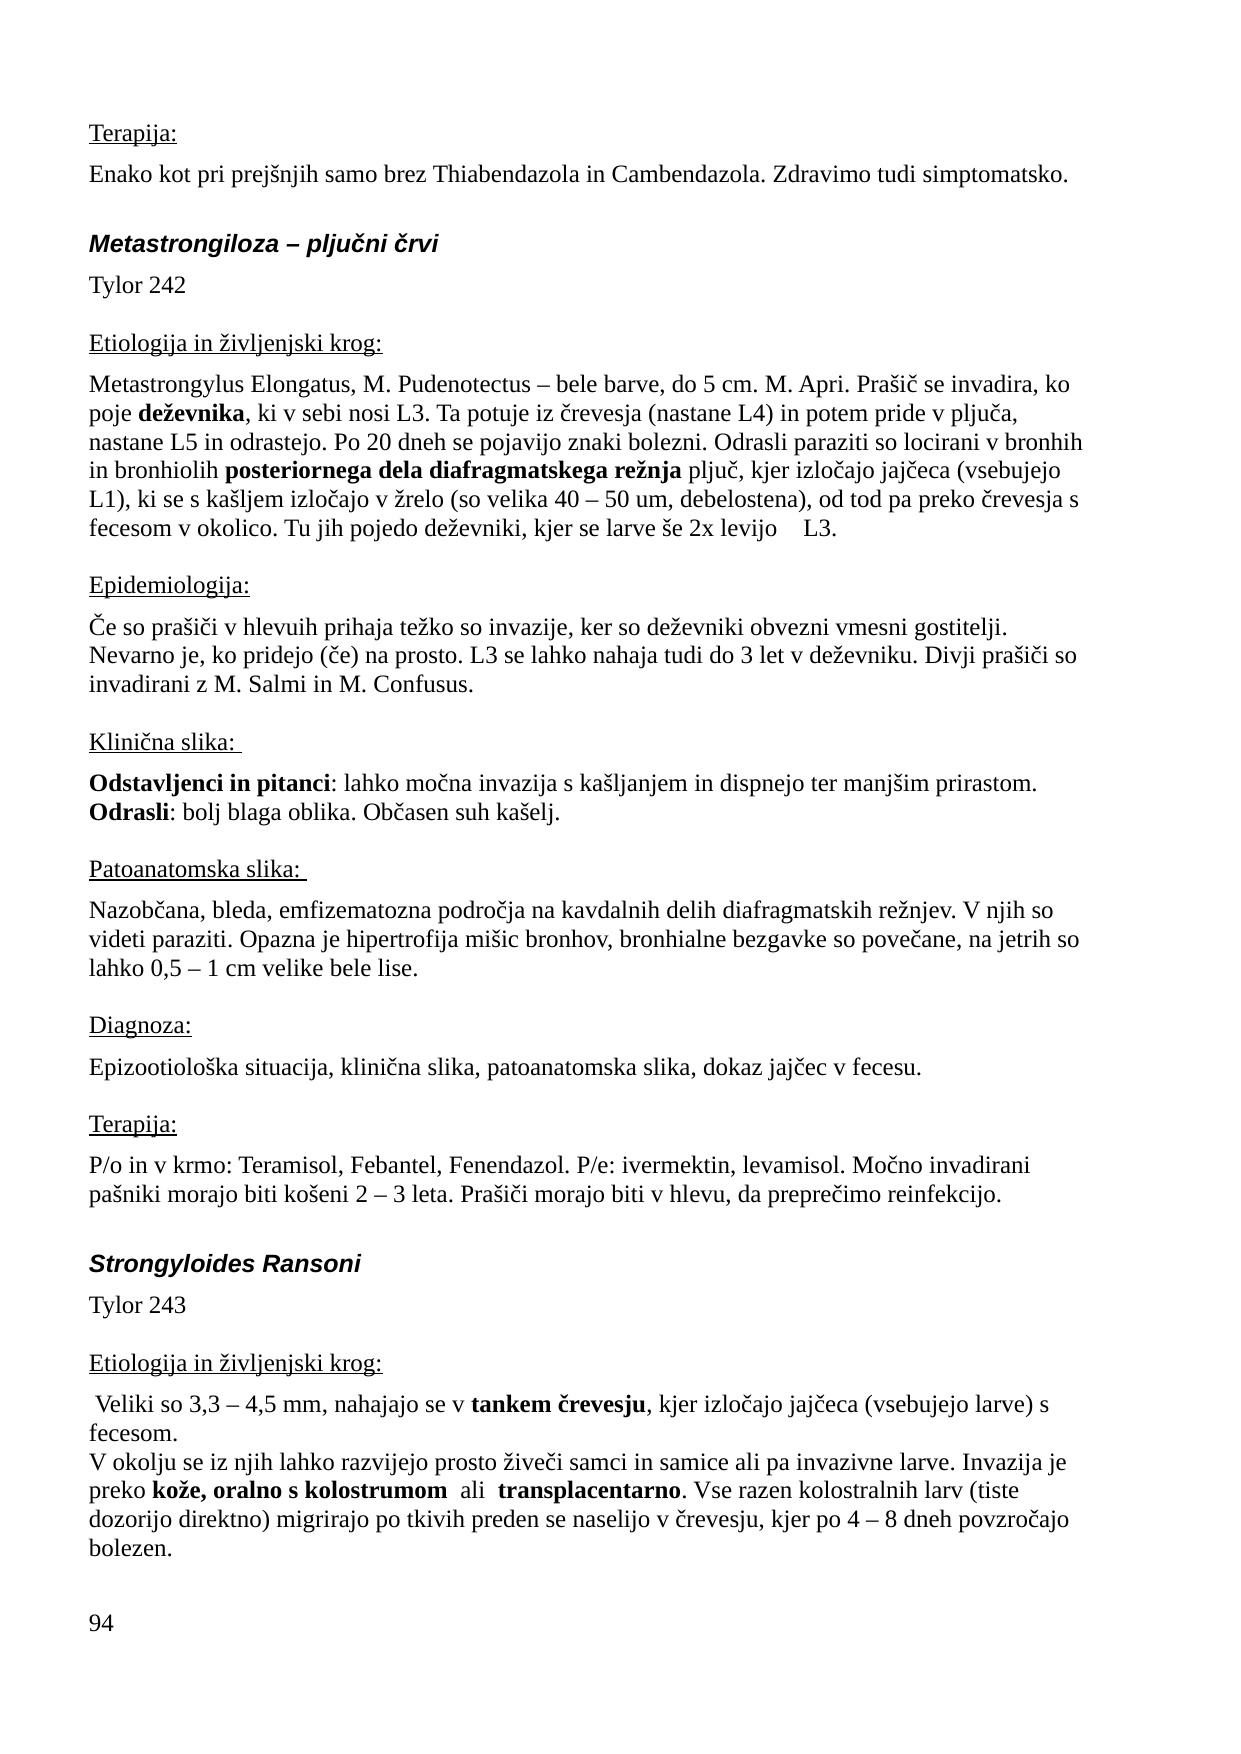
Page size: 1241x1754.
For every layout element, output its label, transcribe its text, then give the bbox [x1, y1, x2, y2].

text P/o in v krmo: Teramisol, Febantel, Fenendazol. P/e: ivermektin, levamisol. Močno invadirani pašniki morajo biti košeni 2 – 3 leta. Prašiči morajo biti v hlevu, da preprečimo reinfekcijo. [89, 1151, 1092, 1208]
text Tylor 243 [89, 1291, 1092, 1319]
subtitle Etiologija in življenjski krog: [89, 328, 1092, 357]
text Tylor 242 [89, 271, 1092, 299]
text Veliki so 3,3 – 4,5 mm, nahajajo se v tankem črevesju, kjer izločajo jajčeca (vsebujejo larve) s fecesom. [89, 1389, 1092, 1447]
subtitle Terapija: [89, 118, 1092, 147]
subtitle Klinična slika: [89, 727, 1092, 756]
text Odstavljenci in pitanci: lahko močna invazija s kašljanjem in dispnejo ter manjšim prirastom. [89, 768, 1092, 797]
subtitle Patoanatomska slika: [89, 854, 1092, 883]
subtitle Metastrongiloza – pljučni črvi [89, 229, 1092, 258]
text Če so prašiči v hlevuih prihaja težko so invazije, ker so deževniki obvezni vmesni gostitelji. Nevarno je, ko pridejo (če) na prosto. L3 se lahko nahaja tudi do 3 let v deževniku. Divji prašiči so invadirani z M. Salmi in M. Confusus. [89, 612, 1092, 698]
text Metastrongylus Elongatus, M. Pudenotectus – bele barve, do 5 cm. M. Apri. Prašič se invadira, ko poje deževnika, ki v sebi nosi L3. Ta potuje iz črevesja (nastane L4) in potem pride v pljuča, nastane L5 in odrastejo. Po 20 dneh se pojavijo znaki bolezni. Odrasli paraziti so locirani v bronhih in bronhiolih posteriornega dela diafragmatskega režnja pljuč, kjer izločajo jajčeca (vsebujejo L1), ki se s kašljem izločajo v žrelo (so velika 40 – 50 um, debelostena), od tod pa preko črevesja s fecesom v okolico. Tu jih pojedo deževniki, kjer se larve še 2x levijo L3. [89, 369, 1092, 542]
subtitle Diagnoza: [89, 1011, 1092, 1039]
subtitle Epidemiologija: [89, 571, 1092, 599]
text Odrasli: bolj blaga oblika. Občasen suh kašelj. [89, 797, 1092, 826]
text Epizootiološka situacija, klinična slika, patoanatomska slika, dokaz jajčec v fecesu. [89, 1052, 1092, 1081]
text V okolju se iz njih lahko razvijejo prosto živeči samci in samice ali pa invazivne larve. Invazija je preko kože, oralno s kolostrumom ali transplacentarno. Vse razen kolostralnih larv (tiste dozorijo direktno) migrirajo po tkivih preden se naselijo v črevesju, kjer po 4 – 8 dneh povzročajo bolezen. [89, 1447, 1092, 1562]
subtitle Terapija: [89, 1109, 1092, 1138]
subtitle Strongyloides Ransoni [89, 1249, 1092, 1278]
text Enako kot pri prejšnjih samo brez Thiabendazola in Cambendazola. Zdravimo tudi simptomatsko. [89, 159, 1092, 188]
text Nazobčana, bleda, emfizematozna področja na kavdalnih delih diafragmatskih režnjev. V njih so videti paraziti. Opazna je hipertrofija mišic bronhov, bronhialne bezgavke so povečane, na jetrih so lahko 0,5 – 1 cm velike bele lise. [89, 896, 1092, 982]
subtitle Etiologija in življenjski krog: [89, 1348, 1092, 1377]
